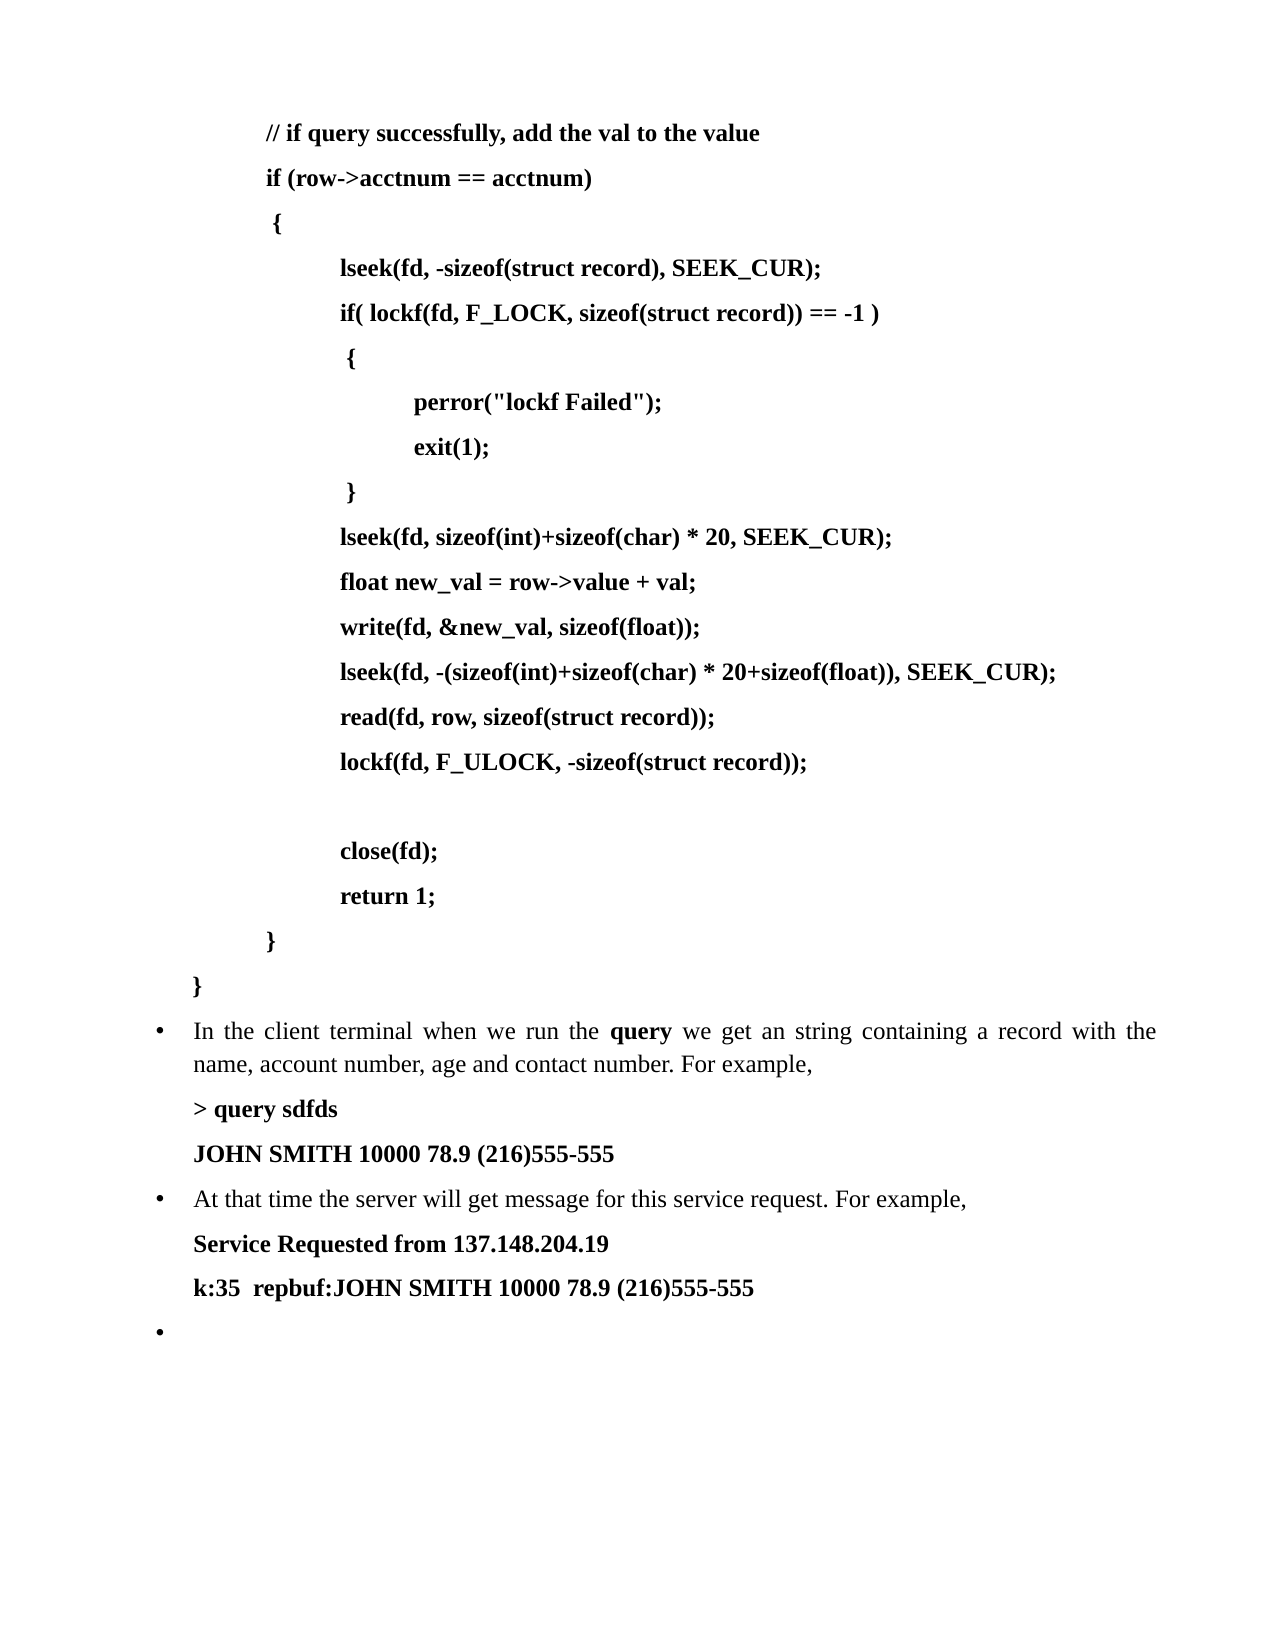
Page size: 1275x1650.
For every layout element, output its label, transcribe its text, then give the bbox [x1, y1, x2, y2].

text lseek(fd, sizeof(int)+sizeof(char) * 20, SEEK_CUR); [118, 522, 1157, 551]
text if (row->acctnum == acctnum) [118, 163, 1157, 192]
text return 1; [118, 881, 1157, 910]
text { [118, 343, 1157, 371]
list Service Requested from 137.148.204.19 [156, 1229, 1157, 1257]
text write(fd, &new_val, sizeof(float)); [118, 612, 1157, 641]
text close(fd); [118, 836, 1157, 865]
list In the client terminal when we run the query we get an string containing a record with the name, account number, age and contact number. For example, [156, 1016, 1157, 1078]
text // if query successfully, add the val to the value [118, 118, 1157, 147]
text read(fd, row, sizeof(struct record)); [118, 702, 1157, 731]
text { [118, 208, 1157, 237]
text } [118, 926, 1157, 955]
list JOHN SMITH 10000 78.9 (216)555-555 [156, 1139, 1157, 1168]
text lockf(fd, F_ULOCK, -sizeof(struct record)); [118, 747, 1157, 775]
text } [118, 971, 1157, 1000]
list At that time the server will get message for this service request. For example, [156, 1184, 1157, 1212]
list > query sdfds [156, 1094, 1157, 1123]
text exit(1); [118, 432, 1157, 461]
text lseek(fd, -sizeof(struct record), SEEK_CUR); [118, 253, 1157, 282]
text float new_val = row->value + val; [118, 567, 1157, 596]
text if( lockf(fd, F_LOCK, sizeof(struct record)) == -1 ) [118, 298, 1157, 326]
text } [118, 477, 1157, 506]
list k:35 repbuf:JOHN SMITH 10000 78.9 (216)555-555 [156, 1273, 1157, 1302]
text lseek(fd, -(sizeof(int)+sizeof(char) * 20+sizeof(float)), SEEK_CUR); [118, 657, 1157, 686]
text perror("lockf Failed"); [118, 387, 1157, 416]
